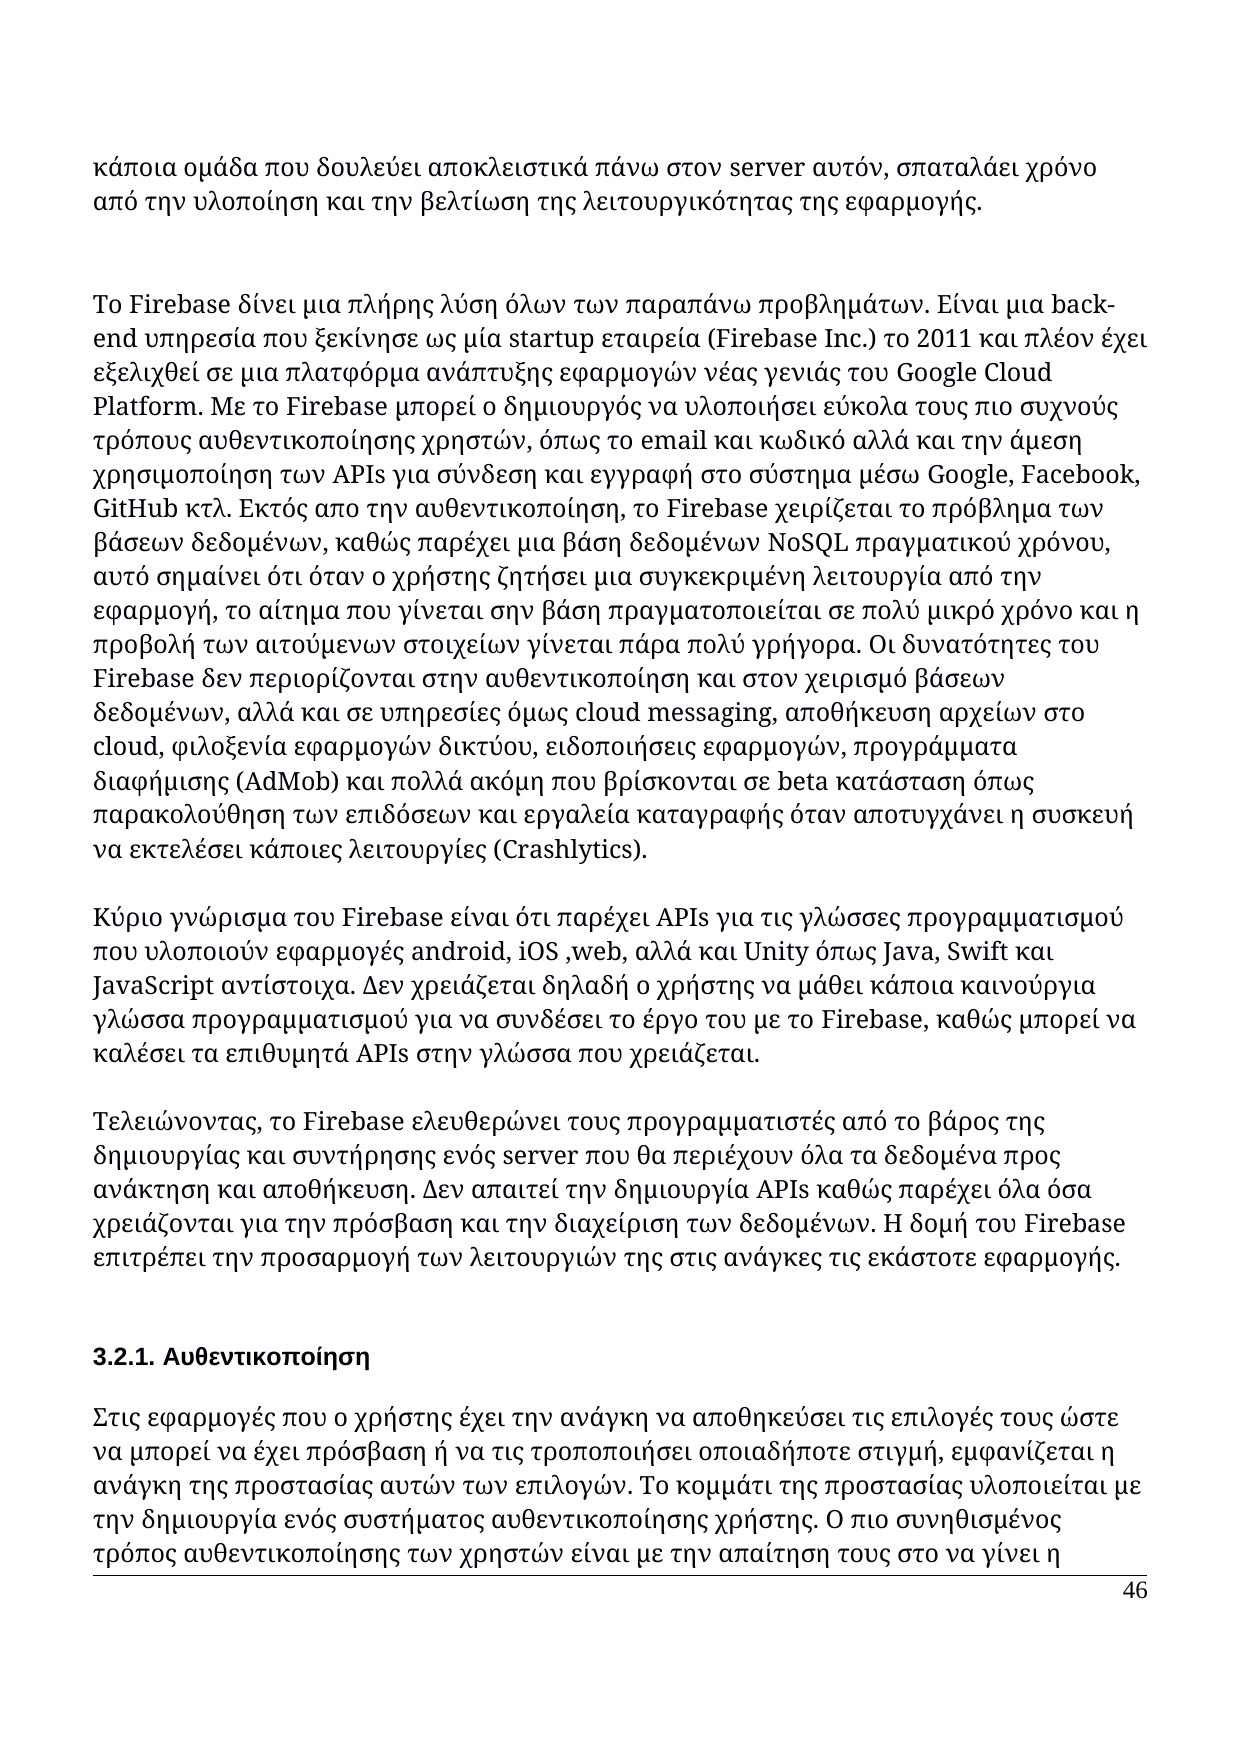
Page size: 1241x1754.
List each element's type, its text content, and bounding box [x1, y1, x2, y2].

text Τελειώνοντας, το Firebase ελευθερώνει τους προγραμματιστές από το βάρος της δημιουργίας και συντήρησης ενός server που θα περιέχουν όλα τα δεδομένα προς ανάκτηση και αποθήκευση. Δεν απαιτεί την δημιουργία APIs καθώς παρέχει όλα όσα χρειάζονται για την πρόσβαση και την διαχείριση των δεδομένων. Η δομή του Firebase επιτρέπει την προσαρμογή των λειτουργιών της στις ανάγκες τις εκάστοτε εφαρμογής. [93, 1104, 1147, 1274]
text 3.2.1. Αυθεντικοποίηση [93, 1342, 1147, 1371]
text Στις εφαρμογές που ο χρήστης έχει την ανάγκη να αποθηκεύσει τις επιλογές τους ώστε να μπορεί να έχει πρόσβαση ή να τις τροποποιήσει οποιαδήποτε στιγμή, εμφανίζεται η ανάγκη της προστασίας αυτών των επιλογών. Το κομμάτι της προστασίας υλοποιείται με την δημιουργία ενός συστήματος αυθεντικοποίησης χρήστης. Ο πιο συνηθισμένος τρόπος αυθεντικοποίησης των χρηστών είναι με την απαίτηση τους στο να γίνει η [93, 1400, 1147, 1570]
text Το Firebase δίνει μια πλήρης λύση όλων των παραπάνω προβλημάτων. Είναι μια back-end υπηρεσία που ξεκίνησε ως μία startup εταιρεία (Firebase Inc.) το 2011 και πλέον έχει εξελιχθεί σε μια πλατφόρμα ανάπτυξης εφαρμογών νέας γενιάς του Google Cloud Platform. Με το Firebase μπορεί ο δημιουργός να υλοποιήσει εύκολα τους πιο συχνούς τρόπους αυθεντικοποίησης χρηστών, όπως το email και κωδικό αλλά και την άμεση χρησιμοποίηση των APIs για σύνδεση και εγγραφή στο σύστημα μέσω Google, Facebook, GitHub κτλ. Εκτός απο την αυθεντικοποίηση, το Firebase χειρίζεται το πρόβλημα των βάσεων δεδομένων, καθώς παρέχει μια βάση δεδομένων NoSQL πραγματικού χρόνου, αυτό σημαίνει ότι όταν ο χρήστης ζητήσει μια συγκεκριμένη λειτουργία από την εφαρμογή, το αίτημα που γίνεται σην βάση πραγματοποιείται σε πολύ μικρό χρόνο και η προβολή των αιτούμενων στοιχείων γίνεται πάρα πολύ γρήγορα. Οι δυνατότητες του Firebase δεν περιορίζονται στην αυθεντικοποίηση και στον χειρισμό βάσεων δεδομένων, αλλά και σε υπηρεσίες όμως cloud messaging, αποθήκευση αρχείων στο cloud, φιλοξενία εφαρμογών δικτύου, ειδοποιήσεις εφαρμογών, προγράμματα διαφήμισης (ΑdMob) και πολλά ακόμη που βρίσκονται σε beta κατάσταση όπως παρακολούθηση των επιδόσεων και εργαλεία καταγραφής όταν αποτυγχάνει η συσκευή να εκτελέσει κάποιες λειτουργίες (Crashlytics). [93, 286, 1147, 865]
text Κύριο γνώρισμα του Firebase είναι ότι παρέχει APIs για τις γλώσσες προγραμματισμού που υλοποιούν εφαρμογές android, iOS ,web, αλλά και Unity όπως Java, Swift και JavaScript αντίστοιχα. Δεν χρειάζεται δηλαδή ο χρήστης να μάθει κάποια καινούργια γλώσσα προγραμματισμού για να συνδέσει το έργο του με το Firebase, καθώς μπορεί να καλέσει τα επιθυμητά APIs στην γλώσσα που χρειάζεται. [93, 899, 1147, 1070]
text κάποια ομάδα που δουλεύει αποκλειστικά πάνω στον server αυτόν, σπαταλάει χρόνο από την υλοποίηση και την βελτίωση της λειτουργικότητας της εφαρμογής. [93, 150, 1147, 218]
